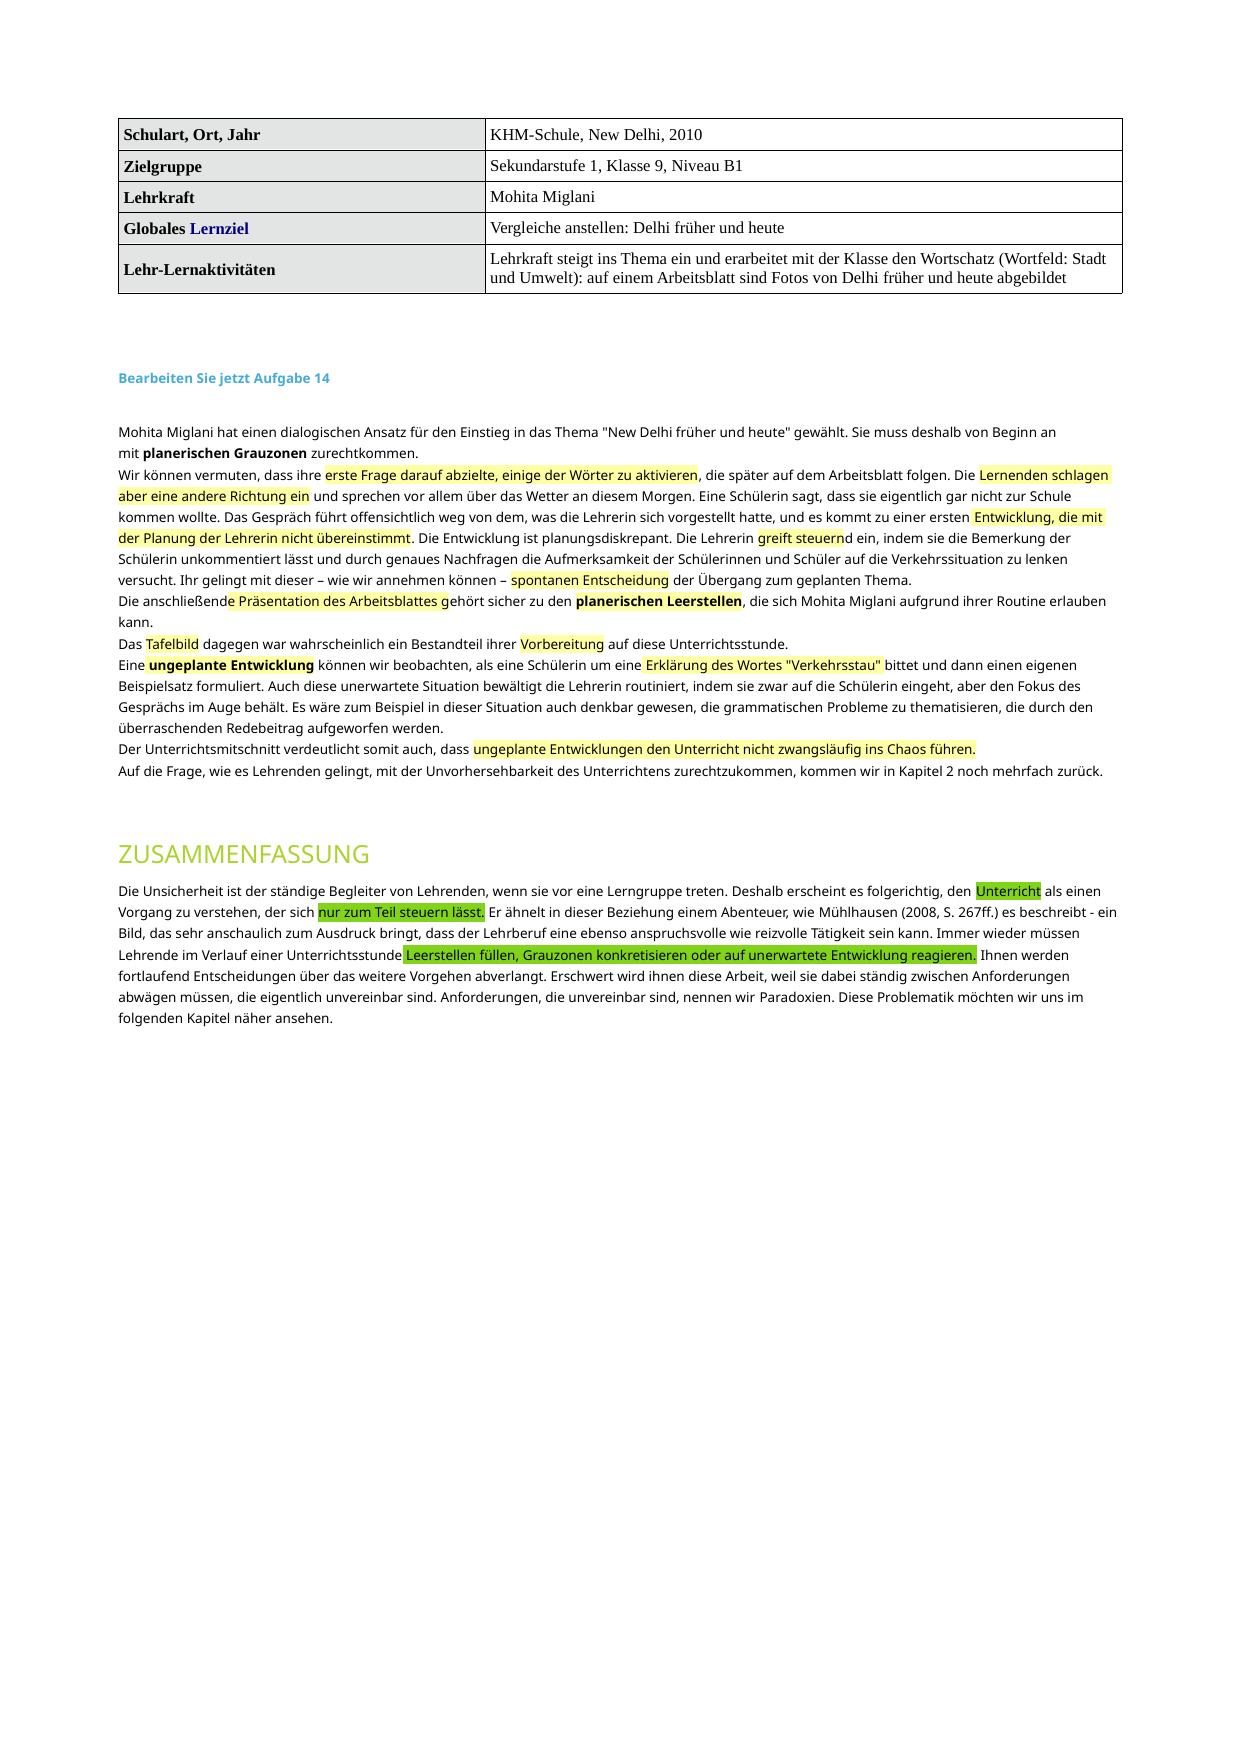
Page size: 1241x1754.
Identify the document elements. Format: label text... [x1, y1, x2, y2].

table_header KHM-Schule, New Delhi, 2010 [486, 119, 1122, 149]
text Das Tafelbild dagegen war wahrscheinlich ein Bestandteil ihrer Vorbereitung auf diese Unterrichtsstunde. [118, 634, 1122, 653]
text Auf die Frage, wie es Lehrenden gelingt, mit der Unvorhersehbarkeit des Unterrichtens zurechtzukommen, kommen wir in Kapitel 2 noch mehrfach zurück. [118, 761, 1122, 780]
subtitle ZUSAMMENFASSUNG [118, 836, 1122, 871]
table_cell Mohita Miglani [486, 182, 1122, 212]
text Bearbeiten Sie jetzt Aufgabe 14 [118, 369, 1122, 387]
text Eine ungeplante Entwicklung können wir beobachten, als eine Schülerin um eine Erklärung des Wortes "Verkehrsstau" bittet und dann einen eigenen Beispielsatz formuliert. Auch diese unerwartete Situation bewältigt die Lehrerin routiniert, indem sie zwar auf die Schülerin eingeht, aber den Fokus des Gesprächs im Auge behält. Es wäre zum Beispiel in dieser Situation auch denkbar gewesen, die grammatischen Probleme zu thematisieren, die durch den überraschenden Redebeitrag aufgeworfen werden. [118, 656, 1122, 738]
text Wir können vermuten, dass ihre erste Frage darauf abzielte, einige der Wörter zu aktivieren, die später auf dem Arbeitsblatt folgen. Die Lernenden schlagen aber eine andere Richtung ein und sprechen vor allem über das Wetter an diesem Morgen. Eine Schülerin sagt, dass sie eigentlich gar nicht zur Schule kommen wollte. Das Gespräch führt offensichtlich weg von dem, was die Lehrerin sich vorgestellt hatte, und es kommt zu einer ersten Entwicklung, die mit der Planung der Lehrerin nicht übereinstimmt. Die Entwicklung ist planungsdiskrepant. Die Lehrerin greift steuernd ein, indem sie die Bemerkung der Schülerin unkommentiert lässt und durch genaues Nachfragen die Aufmerksamkeit der Schülerinnen und Schüler auf die Verkehrssituation zu lenken versucht. Ihr gelingt mit dieser – wie wir annehmen können – spontanen Entscheidung der Übergang zum geplanten Thema. [118, 465, 1122, 589]
text Mohita Miglani hat einen dialogischen Ansatz für den Einstieg in das Thema "New Delhi früher und heute" gewählt. Sie muss deshalb von Beginn an mit planerischen Grauzonen zurechtkommen. [118, 423, 1122, 463]
table_cell Globales Lernziel [119, 213, 485, 243]
table_cell Vergleiche anstellen: Delhi früher und heute [486, 213, 1122, 243]
table_header Schulart, Ort, Jahr [119, 119, 485, 149]
text Die Unsicherheit ist der ständige Begleiter von Lehrenden, wenn sie vor eine Lerngruppe treten. Deshalb erscheint es folgerichtig, den Unterricht als einen Vorgang zu verstehen, der sich nur zum Teil steuern lässt. Er ähnelt in dieser Beziehung einem Abenteuer, wie Mühlhausen (2008, S. 267ff.) es beschreibt - ein Bild, das sehr anschaulich zum Ausdruck bringt, dass der Lehrberuf eine ebenso anspruchsvolle wie reizvolle Tätigkeit sein kann. Immer wieder müssen Lehrende im Verlauf einer Unterrichtsstunde Leerstellen füllen, Grauzonen konkretisieren oder auf unerwartete Entwicklung reagieren. Ihnen werden fortlaufend Entscheidungen über das weitere Vorgehen abverlangt. Erschwert wird ihnen diese Arbeit, weil sie dabei ständig zwischen Anforderungen abwägen müssen, die eigentlich unvereinbar sind. Anforderungen, die unvereinbar sind, nennen wir Paradoxien. Diese Problematik möchten wir uns im folgenden Kapitel näher ansehen. [118, 882, 1122, 1027]
text Die anschließende Präsentation des Arbeitsblattes gehört sicher zu den planerischen Leerstellen, die sich Mohita Miglani aufgrund ihrer Routine erlauben kann. [118, 592, 1122, 632]
table_cell Lehrkraft steigt ins Thema ein und erarbeitet mit der Klasse den Wortschatz (Wortfeld: Stadt und Umwelt): auf einem Arbeitsblatt sind Fotos von Delhi früher und heute abgebildet [486, 245, 1122, 292]
table_cell Lehrkraft [119, 182, 485, 212]
table_cell Lehr-Lernaktivitäten [119, 245, 485, 292]
table_cell Zielgruppe [119, 151, 485, 181]
table_cell Sekundarstufe 1, Klasse 9, Niveau B1 [486, 151, 1122, 181]
text Der Unterrichtsmitschnitt verdeutlicht somit auch, dass ungeplante Entwicklungen den Unterricht nicht zwangsläufig ins Chaos führen. [118, 740, 1122, 759]
